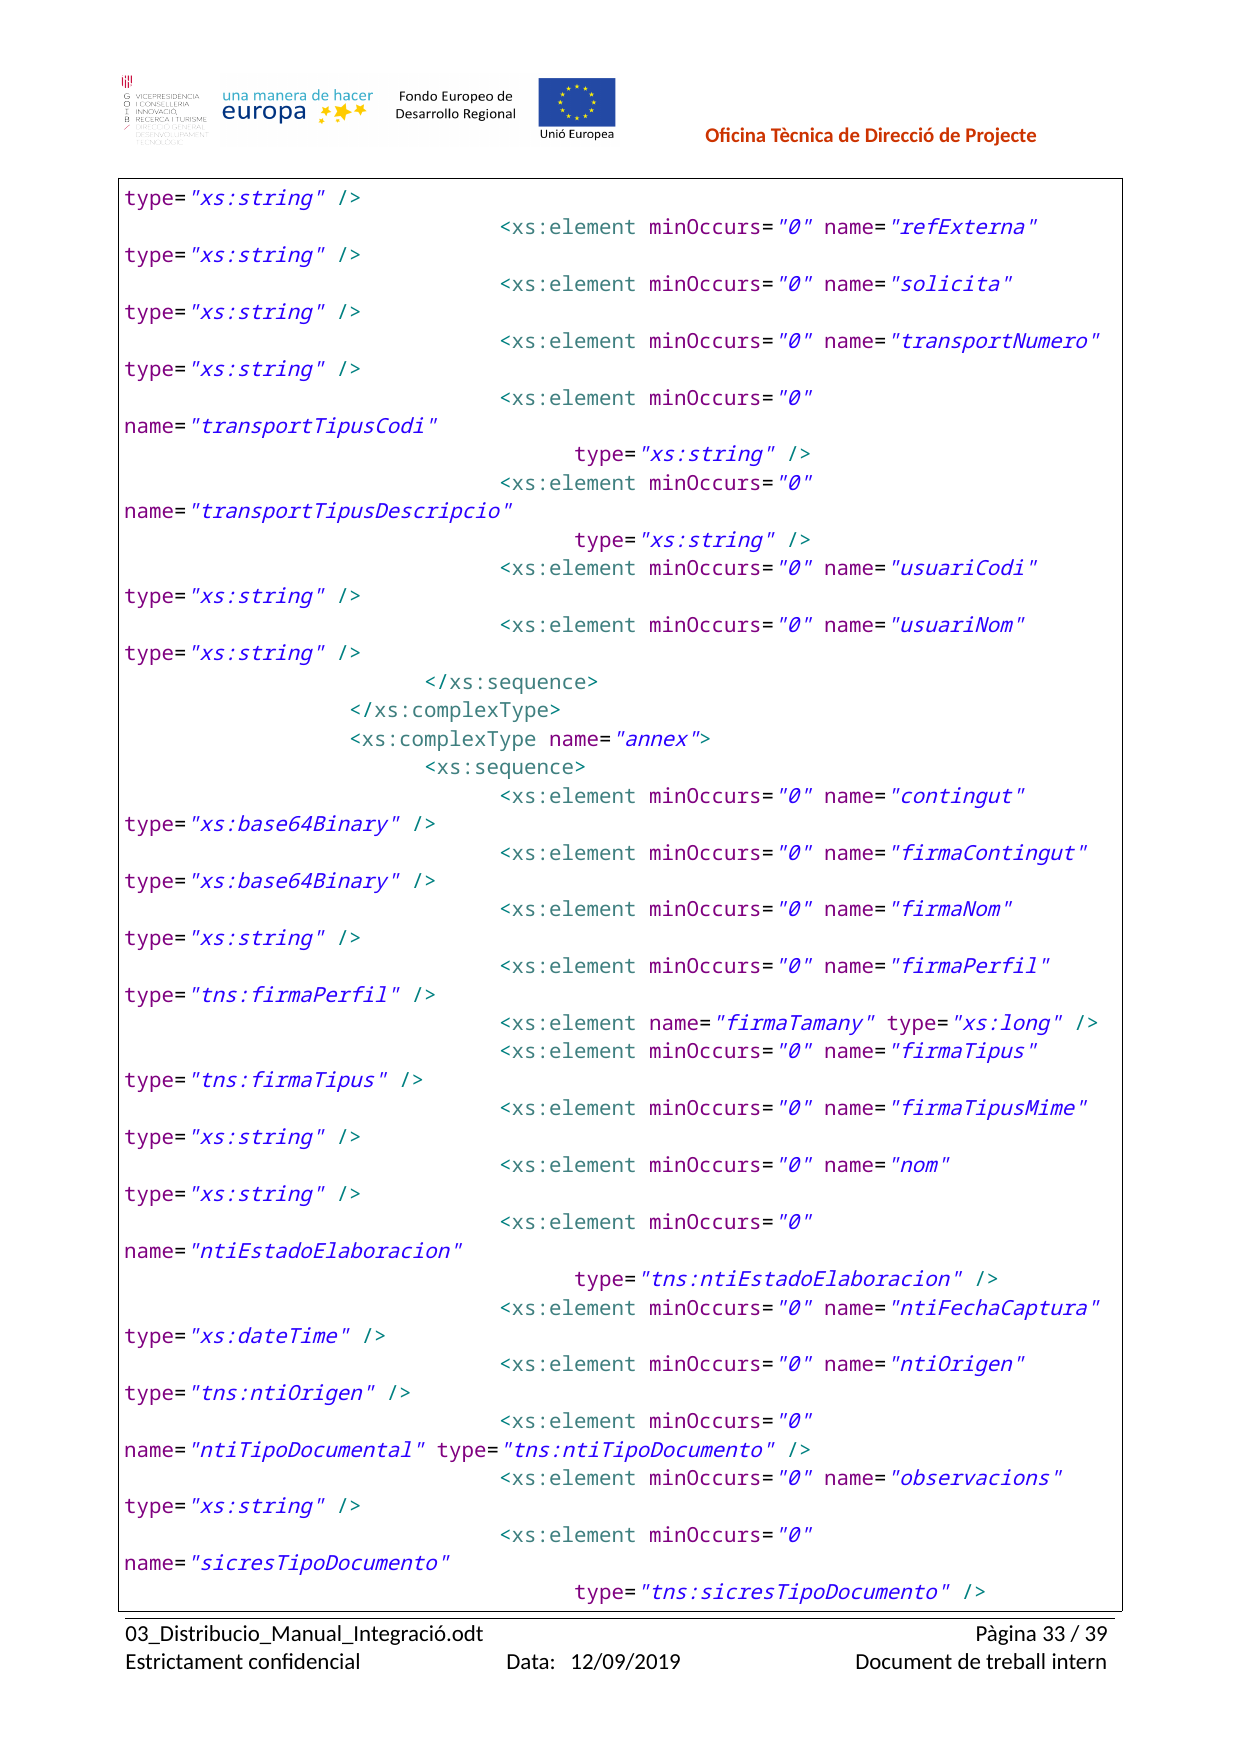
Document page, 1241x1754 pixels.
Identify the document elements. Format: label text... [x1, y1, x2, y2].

picture [219, 73, 621, 147]
picture [118, 73, 213, 147]
table_header type="xs:string" /> <xs:element minOccurs="0" name="refExterna" type="xs:string" /> <xs:element minOccurs="0" name="solicita" type="xs:string" /> <xs:element minOccurs="0" name="transportNumero" type="xs:string" /> <xs:element minOccurs="0" name="transportTipusCodi" type="xs:string" /> <xs:element minOccurs="0" name="transportTipusDescripcio" type="xs:string" /> <xs:element minOccurs="0" name="usuariCodi" type="xs:string" /> <xs:element minOccurs="0" name="usuariNom" type="xs:string" /> </xs:sequence> </xs:complexType> <xs:complexType name="annex"> <xs:sequence> <xs:element minOccurs="0" name="contingut" type="xs:base64Binary" /> <xs:element minOccurs="0" name="firmaContingut" type="xs:base64Binary" /> <xs:element minOccurs="0" name="firmaNom" type="xs:string" /> <xs:element minOccurs="0" name="firmaPerfil" type="tns:firmaPerfil" /> <xs:element name="firmaTamany" type="xs:long" /> <xs:element minOccurs="0" name="firmaTipus" type="tns:firmaTipus" /> <xs:element minOccurs="0" name="firmaTipusMime" type="xs:string" /> <xs:element minOccurs="0" name="nom" type="xs:string" /> <xs:element minOccurs="0" name="ntiEstadoElaboracion" type="tns:ntiEstadoElaboracion" /> <xs:element minOccurs="0" name="ntiFechaCaptura" type="xs:dateTime" /> <xs:element minOccurs="0" name="ntiOrigen" type="tns:ntiOrigen" /> <xs:element minOccurs="0" name="ntiTipoDocumental" type="tns:ntiTipoDocumento" /> <xs:element minOccurs="0" name="observacions" type="xs:string" /> <xs:element minOccurs="0" name="sicresTipoDocumento" type="tns:sicresTipoDocumento" /> [119, 179, 1122, 1611]
